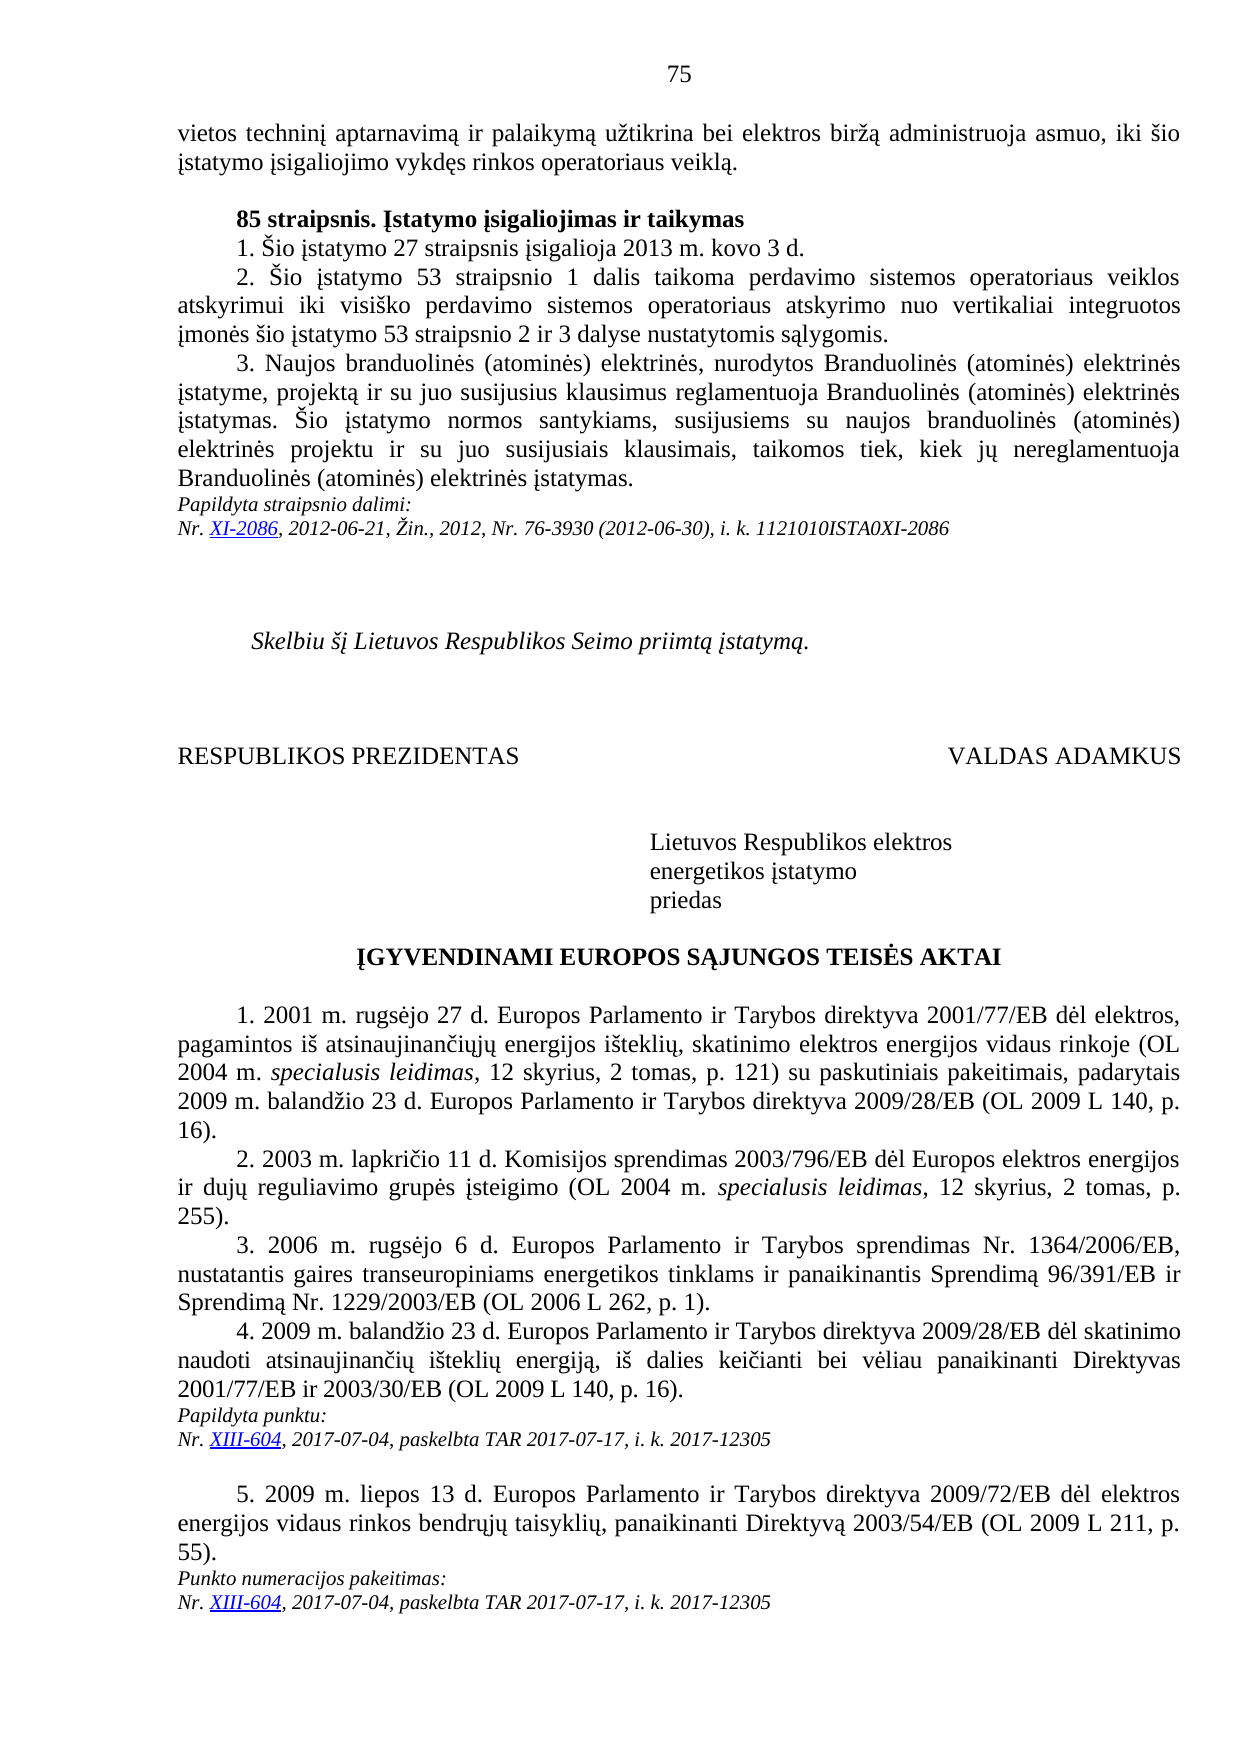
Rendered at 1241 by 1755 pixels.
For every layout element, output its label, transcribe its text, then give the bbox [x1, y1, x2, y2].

text Skelbiu šį Lietuvos Respublikos Seimo priimtą įstatymą. [177, 626, 1181, 655]
text Nr. XIII-604, 2017-07-04, paskelbta TAR 2017-07-17, i. k. 2017-12305 [177, 1590, 1181, 1614]
text 3. Naujos branduolinės (atominės) elektrinės, nurodytos Branduolinės (atominės) elektrinės įstatyme, projektą ir su juo susijusius klausimus reglamentuoja Branduolinės (atominės) elektrinės įstatymas. Šio įstatymo normos santykiams, susijusiems su naujos branduolinės (atominės) elektrinės projektu ir su juo susijusiais klausimais, taikomos tiek, kiek jų nereglamentuoja Branduolinės (atominės) elektrinės įstatymas. [177, 348, 1181, 492]
text energetikos įstatymo [649, 856, 1181, 885]
text Punkto numeracijos pakeitimas: [177, 1566, 1181, 1590]
text 1. 2001 m. rugsėjo 27 d. Europos Parlamento ir Tarybos direktyva 2001/77/EB dėl elektros, pagamintos iš atsinaujinančiųjų energijos išteklių, skatinimo elektros energijos vidaus rinkoje (OL 2004 m. specialusis leidimas, 12 skyrius, 2 tomas, p. 121) su paskutiniais pakeitimais, padarytais 2009 m. balandžio 23 d. Europos Parlamento ir Tarybos direktyva 2009/28/EB (OL 2009 L 140, p. 16). [177, 1000, 1181, 1144]
text RESPUBLIKOS PREZIDENTAS VALDAS ADAMKUS [177, 741, 1181, 770]
text ĮGYVENDINAMI EUROPOS SĄJUNGOS TEISĖS AKTAI [177, 942, 1181, 971]
text 1. Šio įstatymo 27 straipsnis įsigalioja 2013 m. kovo 3 d. [177, 233, 1181, 262]
text Lietuvos Respublikos elektros [649, 827, 1181, 856]
text 5. 2009 m. liepos 13 d. Europos Parlamento ir Tarybos direktyva 2009/72/EB dėl elektros energijos vidaus rinkos bendrųjų taisyklių, panaikinanti Direktyvą 2003/54/EB (OL 2009 L 211, p. 55). [177, 1479, 1181, 1566]
text Nr. XIII-604, 2017-07-04, paskelbta TAR 2017-07-17, i. k. 2017-12305 [177, 1427, 1181, 1451]
text 4. 2009 m. balandžio 23 d. Europos Parlamento ir Tarybos direktyva 2009/28/EB dėl skatinimo naudoti atsinaujinančių išteklių energiją, iš dalies keičianti bei vėliau panaikinanti Direktyvas 2001/77/EB ir 2003/30/EB (OL 2009 L 140, p. 16). [177, 1316, 1181, 1402]
text Papildyta punktu: [177, 1402, 1181, 1427]
text 2. 2003 m. lapkričio 11 d. Komisijos sprendimas 2003/796/EB dėl Europos elektros energijos ir dujų reguliavimo grupės įsteigimo (OL 2004 m. specialusis leidimas, 12 skyrius, 2 tomas, p. 255). [177, 1144, 1181, 1230]
text Nr. XI-2086, 2012-06-21, Žin., 2012, Nr. 76-3930 (2012-06-30), i. k. 1121010ISTA0XI-2086 [177, 516, 1181, 540]
text 2. Šio įstatymo 53 straipsnio 1 dalis taikoma perdavimo sistemos operatoriaus veiklos atskyrimui iki visiško perdavimo sistemos operatoriaus atskyrimo nuo vertikaliai integruotos įmonės šio įstatymo 53 straipsnio 2 ir 3 dalyse nustatytomis sąlygomis. [177, 262, 1181, 348]
text vietos techninį aptarnavimą ir palaikymą užtikrina bei elektros biržą administruoja asmuo, iki šio įstatymo įsigaliojimo vykdęs rinkos operatoriaus veiklą. [177, 118, 1181, 176]
text priedas [649, 885, 1181, 914]
text 85 straipsnis. Įstatymo įsigaliojimas ir taikymas [177, 204, 1181, 233]
text Papildyta straipsnio dalimi: [177, 492, 1181, 516]
text 3. 2006 m. rugsėjo 6 d. Europos Parlamento ir Tarybos sprendimas Nr. 1364/2006/EB, nustatantis gaires transeuropiniams energetikos tinklams ir panaikinantis Sprendimą 96/391/EB ir Sprendimą Nr. 1229/2003/EB (OL 2006 L 262, p. 1). [177, 1230, 1181, 1316]
